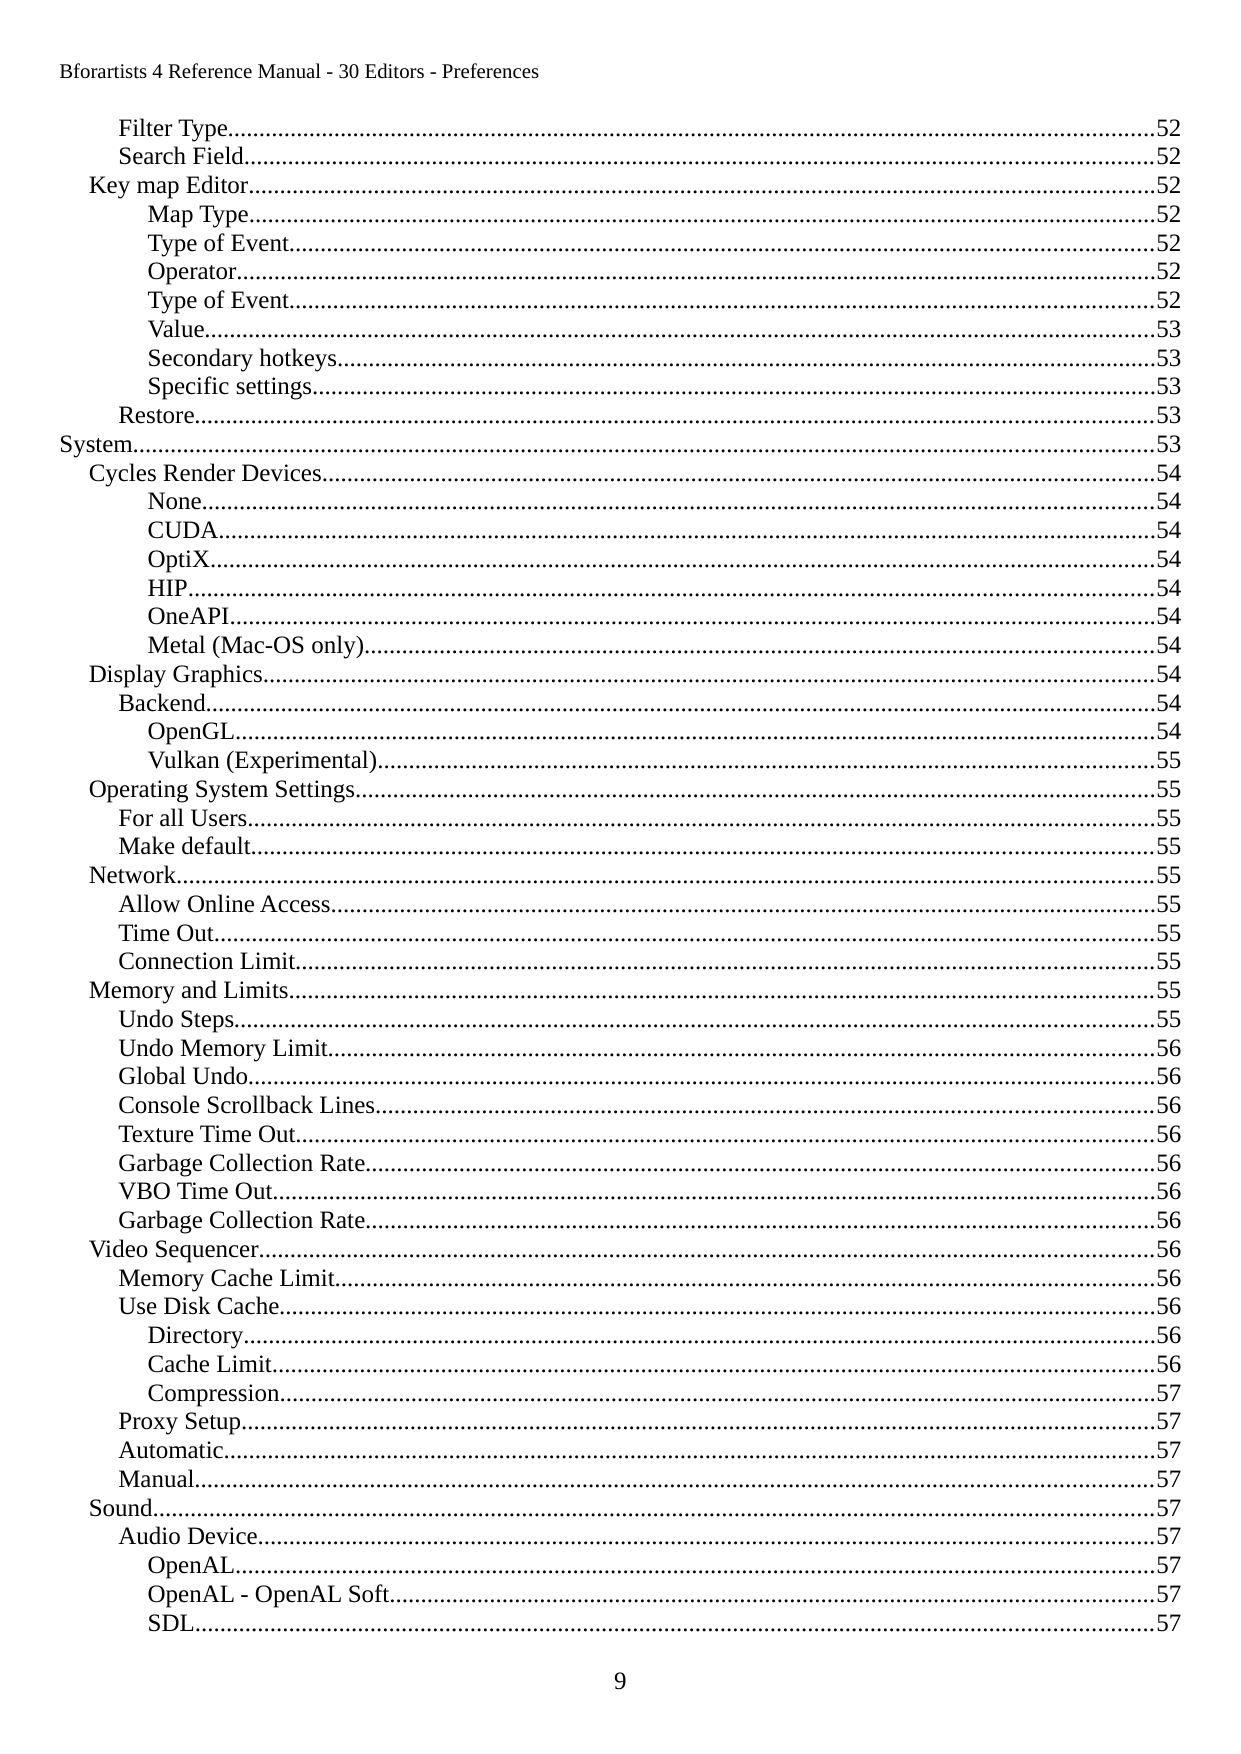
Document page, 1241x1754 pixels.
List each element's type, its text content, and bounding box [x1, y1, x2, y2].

text Audio Device 57 [118, 1521, 1181, 1550]
text Secondary hotkeys 53 [147, 343, 1181, 371]
text Texture Time Out 56 [118, 1119, 1181, 1148]
text System 53 [59, 429, 1181, 458]
text Global Undo 56 [118, 1061, 1181, 1090]
text Allow Online Access 55 [118, 889, 1181, 918]
text Memory Cache Limit 56 [118, 1263, 1181, 1291]
text Cycles Render Devices 54 [88, 458, 1181, 486]
text Console Scrollback Lines 56 [118, 1090, 1181, 1119]
text Vulkan (Experimental) 55 [147, 745, 1181, 774]
text Value 53 [147, 314, 1181, 343]
text OptiX 54 [147, 544, 1181, 573]
text None 54 [147, 486, 1181, 515]
text Search Field 52 [118, 141, 1181, 170]
text Compression 57 [147, 1378, 1181, 1406]
text Cache Limit 56 [147, 1349, 1181, 1378]
text CUDA 54 [147, 515, 1181, 544]
text Automatic 57 [118, 1435, 1181, 1464]
text Operator 52 [147, 256, 1181, 285]
text Display Graphics 54 [88, 659, 1181, 688]
text Garbage Collection Rate 56 [118, 1148, 1181, 1176]
text Backend 54 [118, 688, 1181, 716]
text VBO Time Out 56 [118, 1176, 1181, 1205]
text HIP 54 [147, 573, 1181, 601]
text Map Type 52 [147, 199, 1181, 228]
text OneAPI 54 [147, 601, 1181, 630]
text OpenAL 57 [147, 1550, 1181, 1579]
text Key map Editor 52 [88, 170, 1181, 199]
text OpenGL 54 [147, 716, 1181, 745]
text Manual 57 [118, 1464, 1181, 1493]
text Specific settings 53 [147, 371, 1181, 400]
text Video Sequencer 56 [88, 1234, 1181, 1263]
text Proxy Setup 57 [118, 1406, 1181, 1435]
text Undo Steps 55 [118, 1004, 1181, 1033]
text Filter Type 52 [118, 113, 1181, 141]
text Operating System Settings 55 [88, 774, 1181, 803]
text For all Users 55 [118, 803, 1181, 831]
text Make default 55 [118, 831, 1181, 860]
text Directory 56 [147, 1320, 1181, 1349]
text Time Out 55 [118, 918, 1181, 946]
text Use Disk Cache 56 [118, 1291, 1181, 1320]
text Metal (Mac-OS only) 54 [147, 630, 1181, 659]
text OpenAL - OpenAL Soft 57 [147, 1579, 1181, 1608]
text SDL 57 [147, 1608, 1181, 1636]
text Connection Limit 55 [118, 946, 1181, 975]
text Sound 57 [88, 1493, 1181, 1521]
text Restore 53 [118, 400, 1181, 429]
text Undo Memory Limit 56 [118, 1033, 1181, 1061]
text Memory and Limits 55 [88, 975, 1181, 1004]
text Type of Event 52 [147, 285, 1181, 314]
text Network 55 [88, 860, 1181, 889]
text Type of Event 52 [147, 228, 1181, 256]
text Garbage Collection Rate 56 [118, 1205, 1181, 1234]
